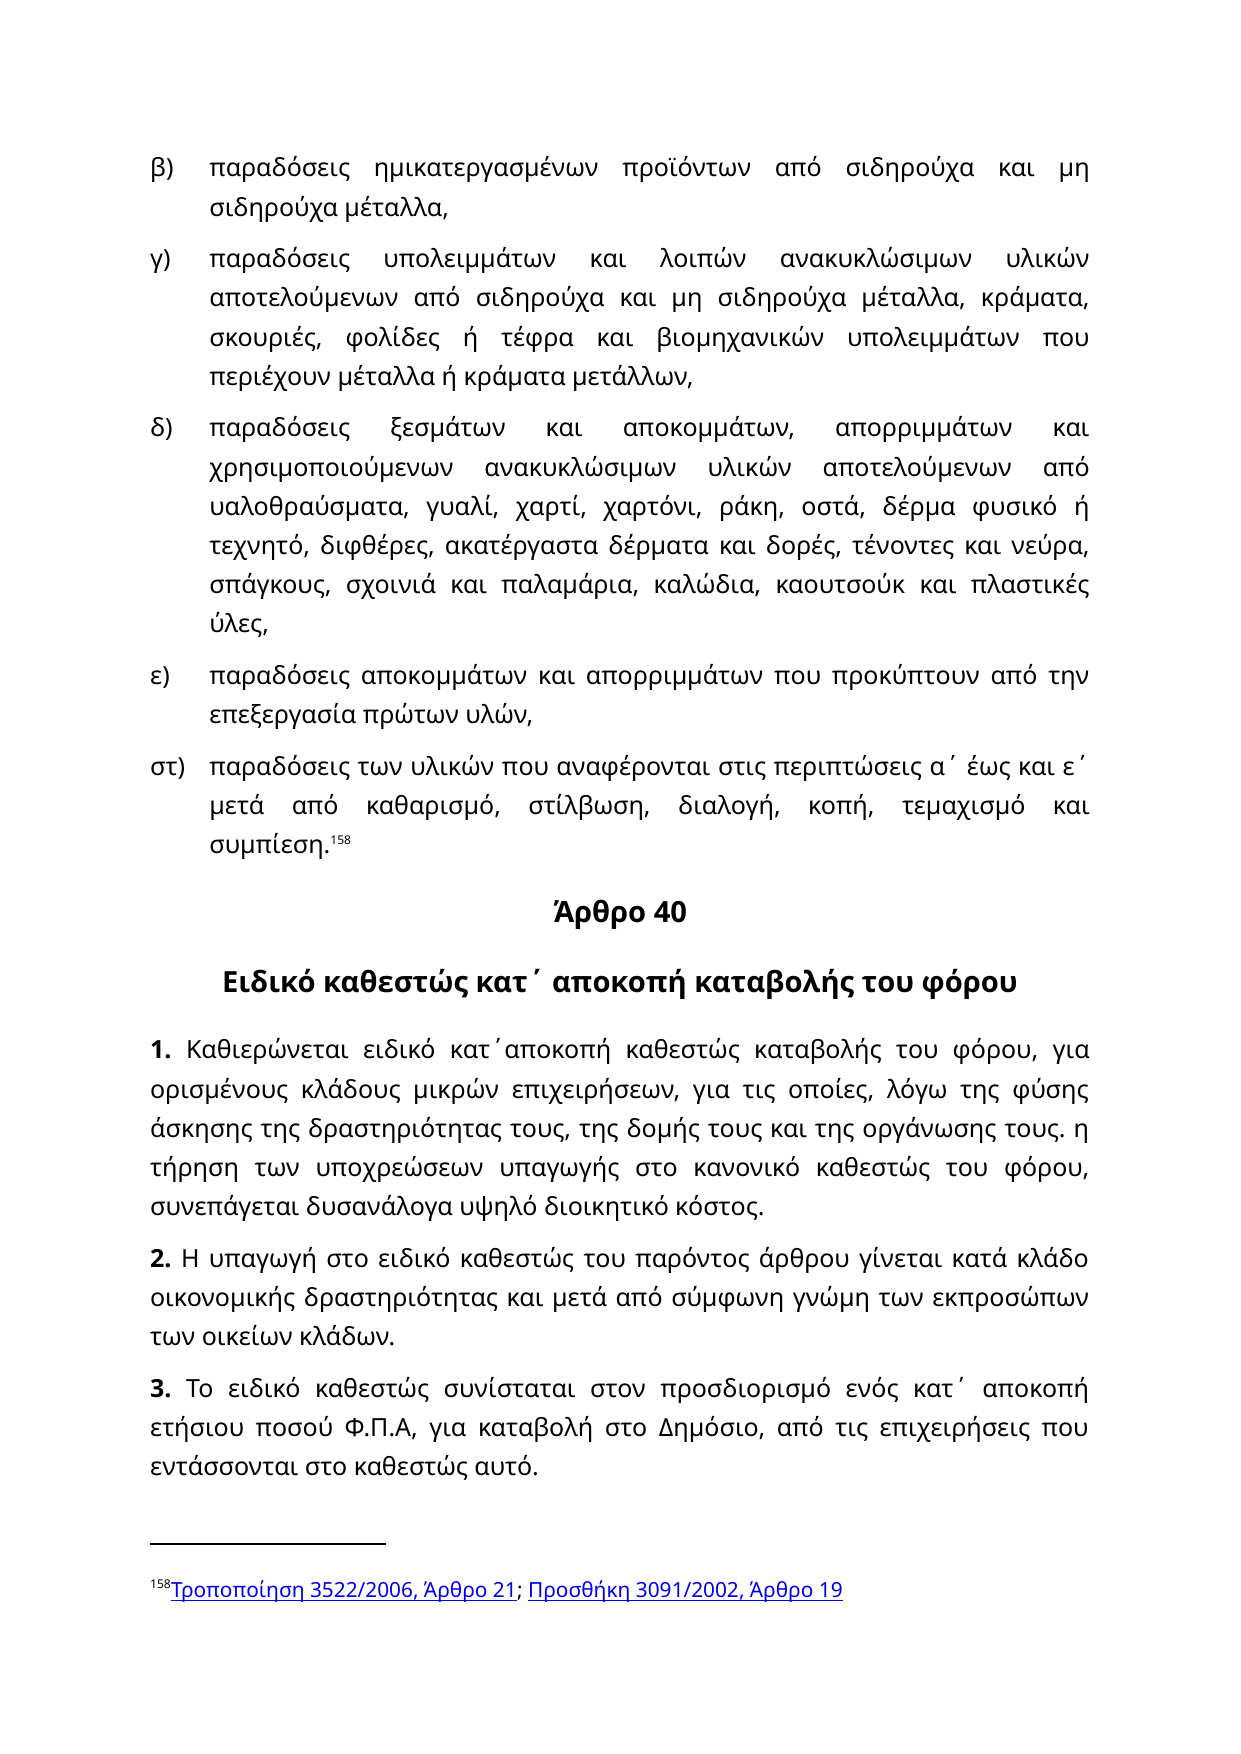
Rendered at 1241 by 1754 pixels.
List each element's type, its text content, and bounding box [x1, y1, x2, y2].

list ε) παραδόσεις αποκομμάτων και απορριμμάτων που προκύπτουν από την επεξεργασία πρώτων υλών, [150, 657, 1090, 731]
list β) παραδόσεις ημικατεργασμένων προϊόντων από σιδηρούχα και μη σιδηρούχα μέταλλα, [150, 150, 1090, 223]
text 1. Καθιερώνεται ειδικό κατ΄αποκοπή καθεστώς καταβολής του φόρου, για ορισμένους κλάδους μικρών επιχειρήσεων, για τις οποίες, λόγω της φύσης άσκησης της δραστηριότητας τους, της δομής τους και της οργάνωσης τους. η τήρηση των υποχρεώσεων υπαγωγής στο κανονικό καθεστώς του φόρου, συνεπάγεται δυσανάλογα υψηλό διοικητικό κόστος. [150, 1032, 1090, 1223]
list γ) παραδόσεις υπολειμμάτων και λοιπών ανακυκλώσιμων υλικών αποτελούμενων από σιδηρούχα και μη σιδηρούχα μέταλλα, κράματα, σκουριές, φολίδες ή τέφρα και βιομηχανικών υπολειμμάτων που περιέχουν μέταλλα ή κράματα μετάλλων, [150, 241, 1090, 392]
text 2. Η υπαγωγή στο ειδικό καθεστώς του παρόντος άρθρου γίνεται κατά κλάδο οικονομικής δραστηριότητας και μετά από σύμφωνη γνώμη των εκπροσώπων των οικείων κλάδων. [150, 1240, 1090, 1353]
text Τροποποίηση 3522/2006, Άρθρο 21; Προσθήκη 3091/2002, Άρθρο 19 [150, 1576, 1090, 1604]
subtitle Ειδικό καθεστώς κατ΄ αποκοπή καταβολής του φόρου [150, 961, 1090, 1001]
list στ) παραδόσεις των υλικών που αναφέρονται στις περιπτώσεις α΄ έως και ε΄ μετά από καθαρισμό, στίλβωση, διαλογή, κοπή, τεμαχισμό και συμπίεση. [150, 748, 1090, 861]
subtitle Άρθρο 40 [150, 891, 1090, 931]
text 3. Το ειδικό καθεστώς συνίσταται στον προσδιορισμό ενός κατ΄ αποκοπή ετήσιου ποσού Φ.Π.Α, για καταβολή στο Δημόσιο, από τις επιχειρήσεις που εντάσσονται στο καθεστώς αυτό. [150, 1370, 1090, 1483]
list δ) παραδόσεις ξεσμάτων και αποκομμάτων, απορριμμάτων και χρησιμοποιούμενων ανακυκλώσιμων υλικών αποτελούμενων από υαλοθραύσματα, γυαλί, χαρτί, χαρτόνι, ράκη, οστά, δέρμα φυσικό ή τεχνητό, διφθέρες, ακατέργαστα δέρματα και δορές, τένοντες και νεύρα, σπάγκους, σχοινιά και παλαμάρια, καλώδια, καουτσούκ και πλαστικές ύλες, [150, 410, 1090, 640]
